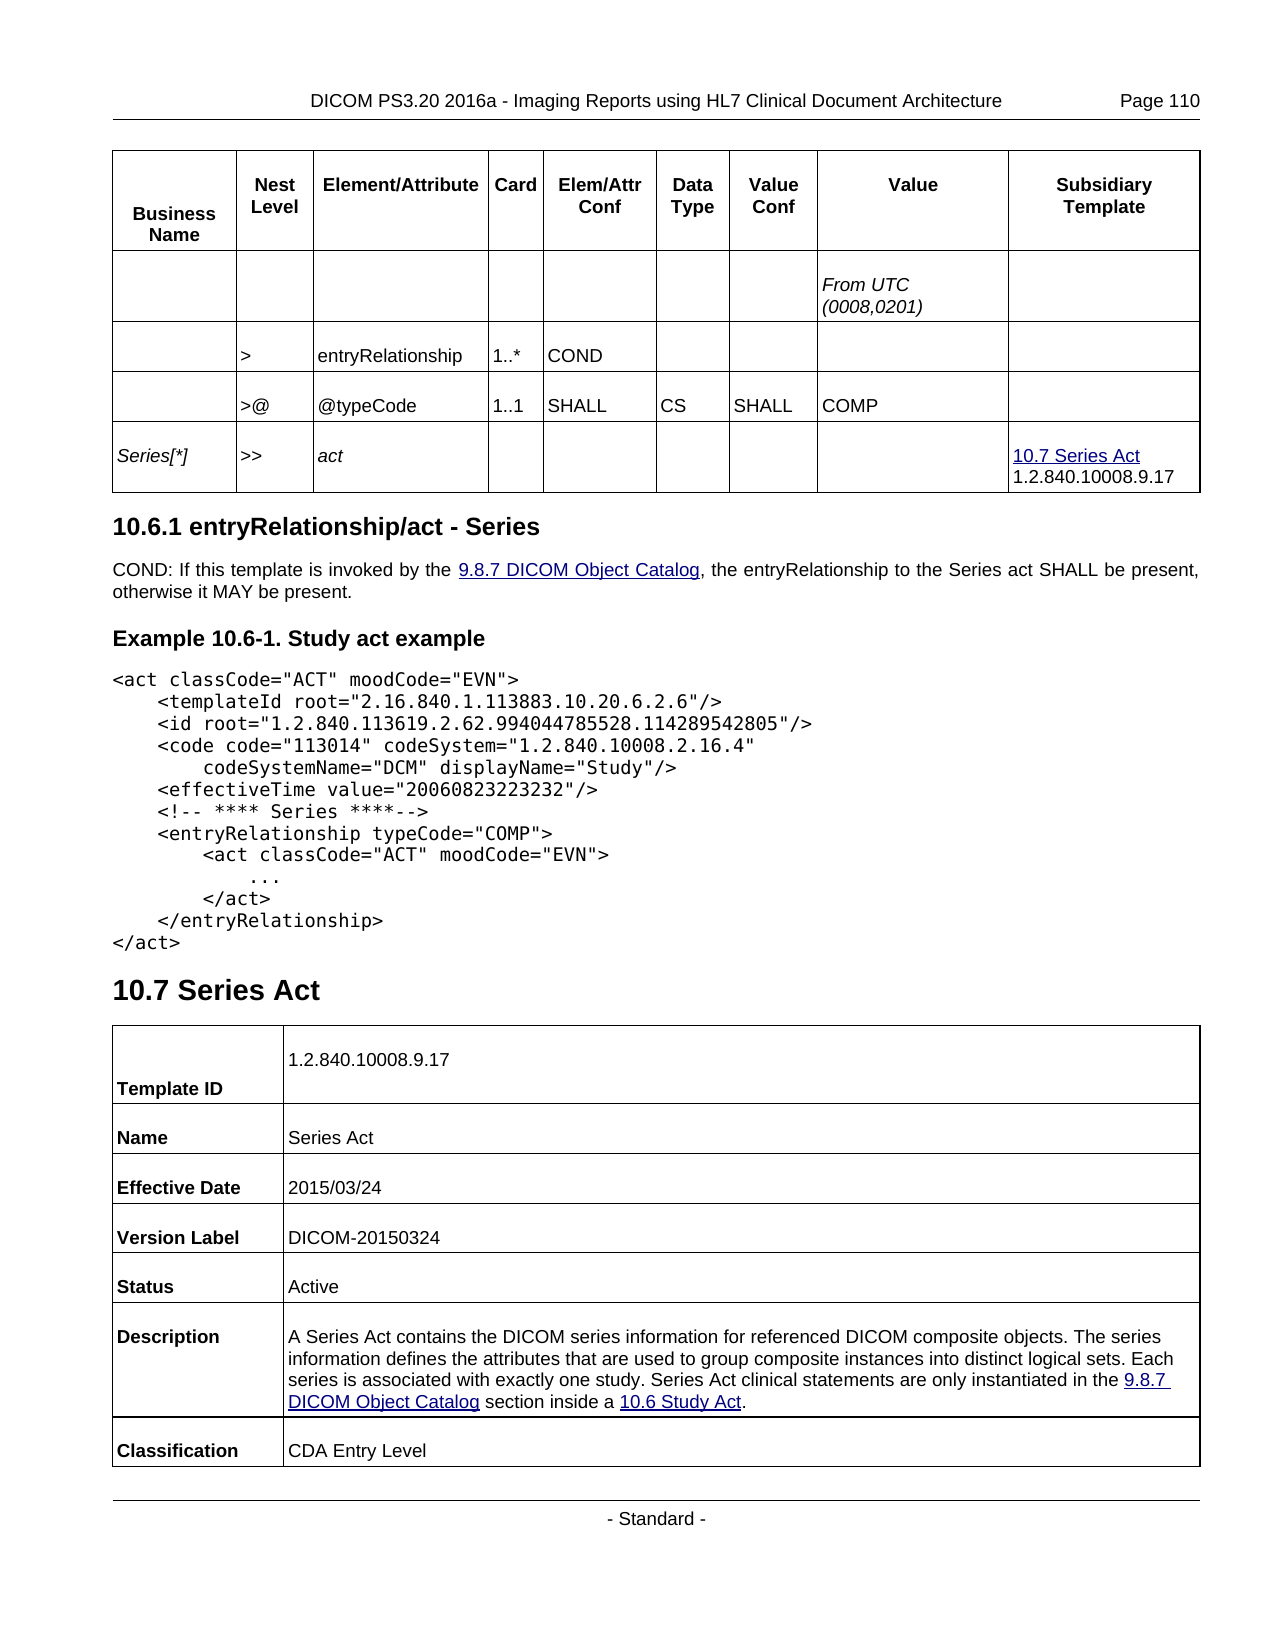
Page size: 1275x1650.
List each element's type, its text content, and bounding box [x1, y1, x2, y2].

table_cell DICOM-20150324 [284, 1204, 1199, 1252]
table_cell [544, 422, 656, 492]
table_cell [657, 322, 729, 371]
table_header Business Name [113, 151, 236, 250]
table_cell From UTC (0008,0201) [818, 251, 1008, 321]
table_cell [818, 422, 1008, 492]
table_cell [730, 422, 817, 492]
table_cell Version Label [113, 1204, 283, 1252]
table_cell [1009, 372, 1199, 421]
table_cell [314, 251, 488, 321]
text 10.6.1 entryRelationship/act - Series [112, 512, 1200, 540]
table_cell >> [237, 422, 313, 492]
table_header Subsidiary Template [1009, 151, 1199, 250]
table_cell entry​Relationship [314, 322, 488, 371]
table_cell Description [113, 1303, 283, 1416]
table_cell 1..* [489, 322, 543, 371]
table_cell [1009, 251, 1199, 321]
table_cell [113, 372, 236, 421]
table_header Nest Level [237, 151, 313, 250]
table_cell >@ [237, 372, 313, 421]
table_cell [489, 251, 543, 321]
table_cell [730, 322, 817, 371]
table_cell Series Act [284, 1104, 1199, 1153]
table_header Element/​Attribute [314, 151, 488, 250]
text COND: If this template is invoked by the 9.8.7 DICOM Object Catalog, the entryRelationship to the Series act SHALL be present, otherwise it MAY be present. [112, 559, 1200, 602]
table_cell CS [657, 372, 729, 421]
table_cell SHALL [544, 372, 656, 421]
table_cell [113, 251, 236, 321]
text 10.7 Series Act [112, 972, 1200, 1006]
table_cell SHALL [730, 372, 817, 421]
table_header Value Conf [730, 151, 817, 250]
table_cell Active [284, 1253, 1199, 1302]
table_cell [489, 422, 543, 492]
table_cell [113, 322, 236, 371]
table_cell [237, 251, 313, 321]
table_cell > [237, 322, 313, 371]
table_cell 1..1 [489, 372, 543, 421]
table_cell COMP [818, 372, 1008, 421]
table_cell Status [113, 1253, 283, 1302]
table_cell A Series Act contains the DICOM series information for referenced DICOM composite objects. The series information defines the attributes that are used to group composite instances into distinct logical sets. Each series is associated with exactly one study. Series Act clinical statements are only instantiated in the 9.8.7 DICOM Object Catalog section inside a 10.6 Study Act. [284, 1303, 1199, 1416]
table_cell Classification [113, 1418, 283, 1466]
table_cell [544, 251, 656, 321]
table_cell Name [113, 1104, 283, 1153]
table_cell 2015/03/24 [284, 1154, 1199, 1203]
table_cell 10.7 Series Act 1.2.840.10008.9.17 [1009, 422, 1199, 492]
text Example 10.6-1. Study act example [112, 625, 1200, 651]
table_header Elem/Attr Conf [544, 151, 656, 250]
table_cell [818, 322, 1008, 371]
table_cell Effective Date [113, 1154, 283, 1203]
table_header 1.2.840.10008.9.17 [284, 1026, 1199, 1103]
table_cell CDA Entry Level [284, 1418, 1199, 1466]
table_header Template ID [113, 1026, 283, 1103]
table_cell COND [544, 322, 656, 371]
table_header Data Type [657, 151, 729, 250]
table_cell [1009, 322, 1199, 371]
table_header Value [818, 151, 1008, 250]
text <act classCode="ACT" moodCode="EVN"> <templateId root="2.16.840.1.113883.10.20.6.2.6"/> <id root="1.2.840.113619.2.62.994044785528.114289542805"/> <code code="113014" codeSystem="1.2.840.10008.2.16.4" codeSystemName="DCM" displayName="Study"/> <effectiveTime value="20060823223232"/> <!-- **** Series ****--> <entryRelationship typeCode="COMP"> <act classCode="ACT" moodCode="EVN"> ... </act> </entryRelationship> </act> [112, 669, 1200, 954]
table_cell act [314, 422, 488, 492]
table_cell @typeCode [314, 372, 488, 421]
table_header Card [489, 151, 543, 250]
table_cell Series[*] [113, 422, 236, 492]
table_cell [730, 251, 817, 321]
table_cell [657, 251, 729, 321]
table_cell [657, 422, 729, 492]
